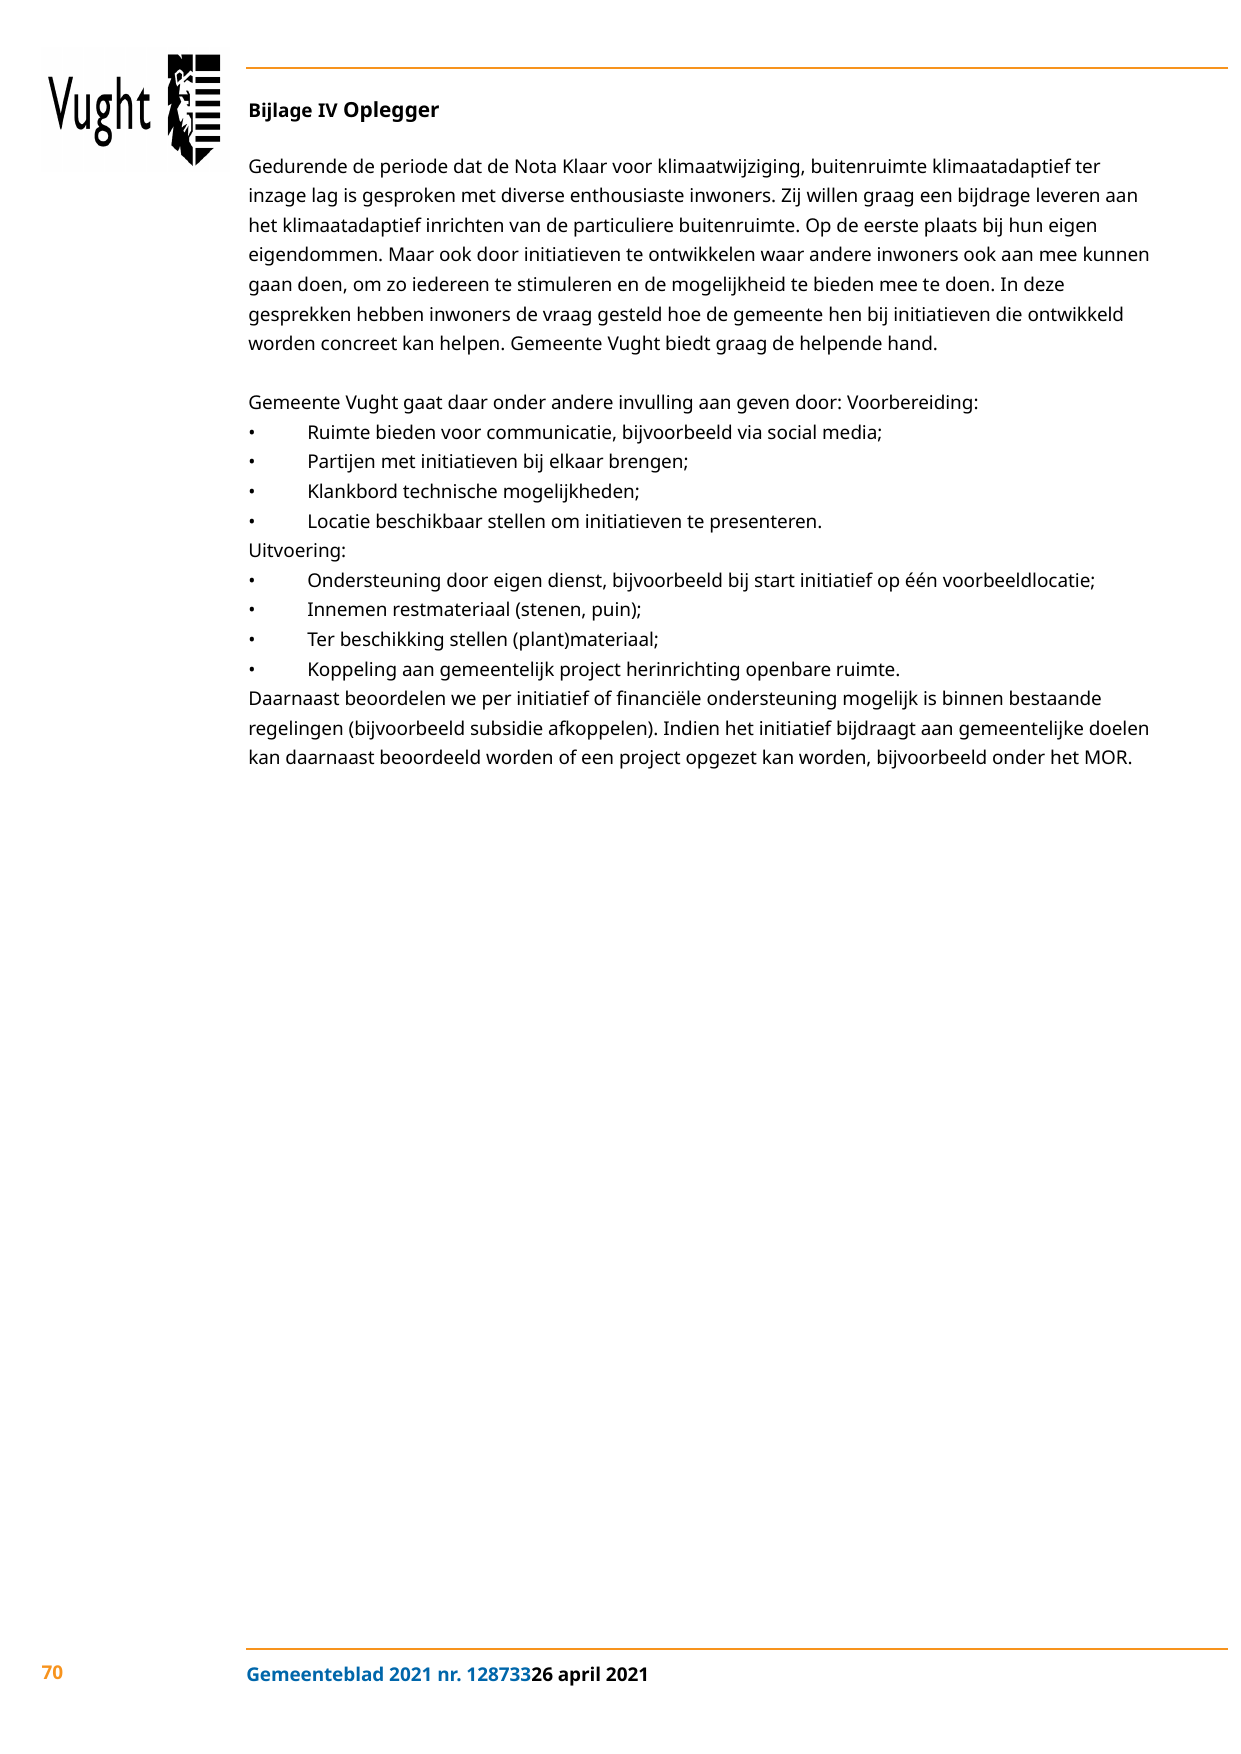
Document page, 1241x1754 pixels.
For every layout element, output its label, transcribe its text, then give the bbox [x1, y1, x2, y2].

text Gemeente Vught gaat daar onder andere invulling aan geven door: Voorbereiding: [248, 389, 1152, 415]
list Klankbord technische mogelijkheden; [248, 478, 1152, 504]
list Ruimte bieden voor communicatie, bijvoorbeeld via social media; [248, 419, 1152, 445]
list Ter beschikking stellen (plant)materiaal; [248, 626, 1152, 652]
text Bijlage IV Oplegger [248, 95, 1152, 123]
list Partijen met initiatieven bij elkaar brengen; [248, 449, 1152, 474]
text Uitvoering: [248, 537, 1152, 563]
list Koppeling aan gemeentelijk project herinrichting openbare ruimte. [248, 656, 1152, 682]
list Innemen restmateriaal (stenen, puin); [248, 597, 1152, 622]
text Gedurende de periode dat de Nota Klaar voor klimaatwijziging, buitenruimte klimaatadaptief ter inzage lag is gesproken met diverse enthousiaste inwoners. Zij willen graag een bijdrage leveren aan het klimaatadaptief inrichten van de particuliere buitenruimte. Op de eerste plaats bij hun eigen eigendommen. Maar ook door initiatieven te ontwikkelen waar andere inwoners ook aan mee kunnen gaan doen, om zo iedereen te stimuleren en de mogelijkheid te bieden mee te doen. In deze gesprekken hebben inwoners de vraag gesteld hoe de gemeente hen bij initiatieven die ontwikkeld worden concreet kan helpen. Gemeente Vught biedt graag de helpende hand. [248, 153, 1152, 356]
text Daarnaast beoordelen we per initiatief of financiële ondersteuning mogelijk is binnen bestaande regelingen (bijvoorbeeld subsidie afkoppelen). Indien het initiatief bijdraagt aan gemeentelijke doelen kan daarnaast beoordeeld worden of een project opgezet kan worden, bijvoorbeeld onder het MOR. [248, 685, 1152, 770]
picture [41, 47, 231, 172]
list Ondersteuning door eigen dienst, bijvoorbeeld bij start initiatief op één voorbeeldlocatie; [248, 567, 1152, 593]
list Locatie beschikbaar stellen om initiatieven te presenteren. [248, 508, 1152, 534]
